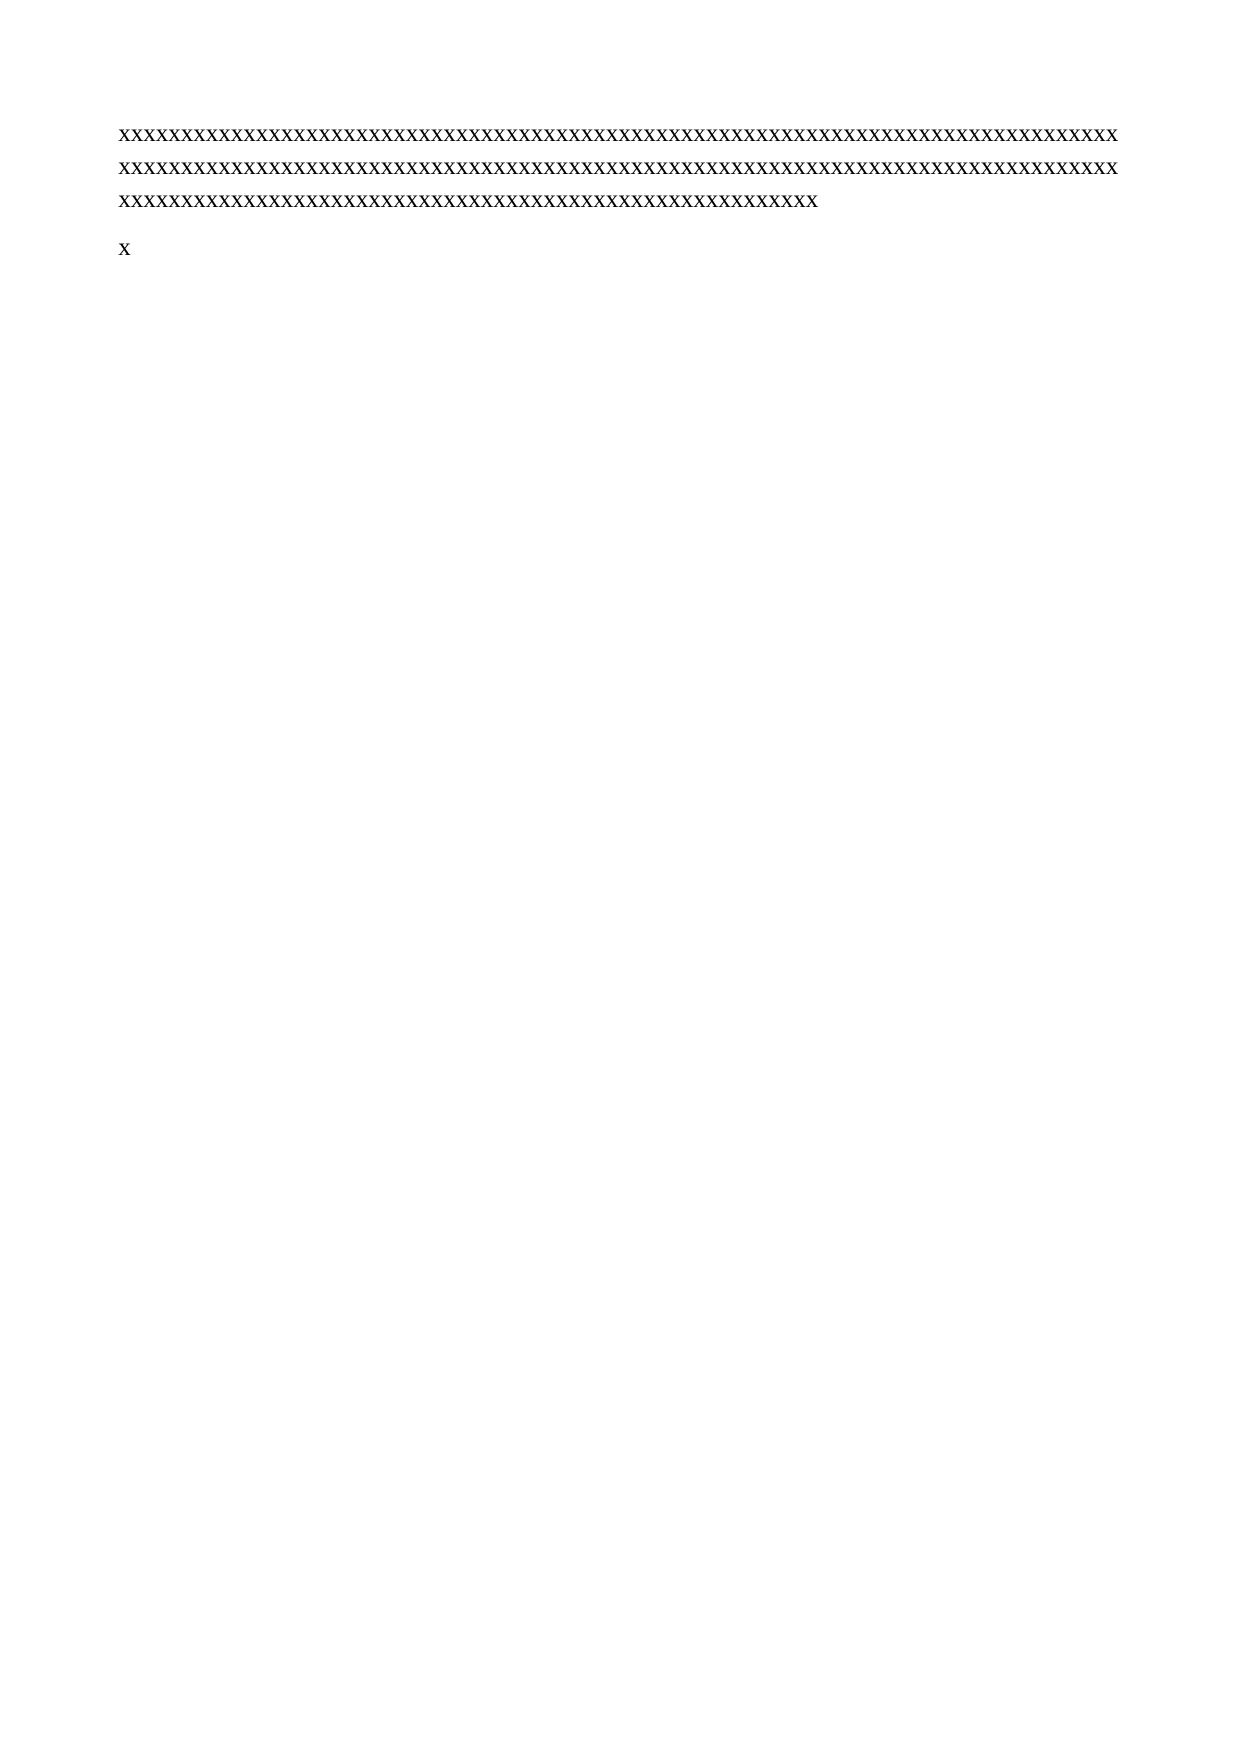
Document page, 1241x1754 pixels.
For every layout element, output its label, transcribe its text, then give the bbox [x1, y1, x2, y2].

text xxxxxxxxxxxxxxxxxxxxxxxxxxxxxxxxxxxxxxxxxxxxxxxxxxxxxxxxxxxxxxxxxxxxxxxxxxxxxxxxxxxxxxxxxxxxxxxxxxxxxxxxxxxxxxxxxxxxxxxxxxxxxxxxxxxxxxxxxxxxxxxxxxxxxxxxxxxxxxxxxxxxxxxxxxxxxxxxxxxxxxxxxxxxxxxxxxxxxxxxxxxxxxxxxxxxxxxx [118, 118, 1122, 213]
text x [118, 232, 1122, 261]
